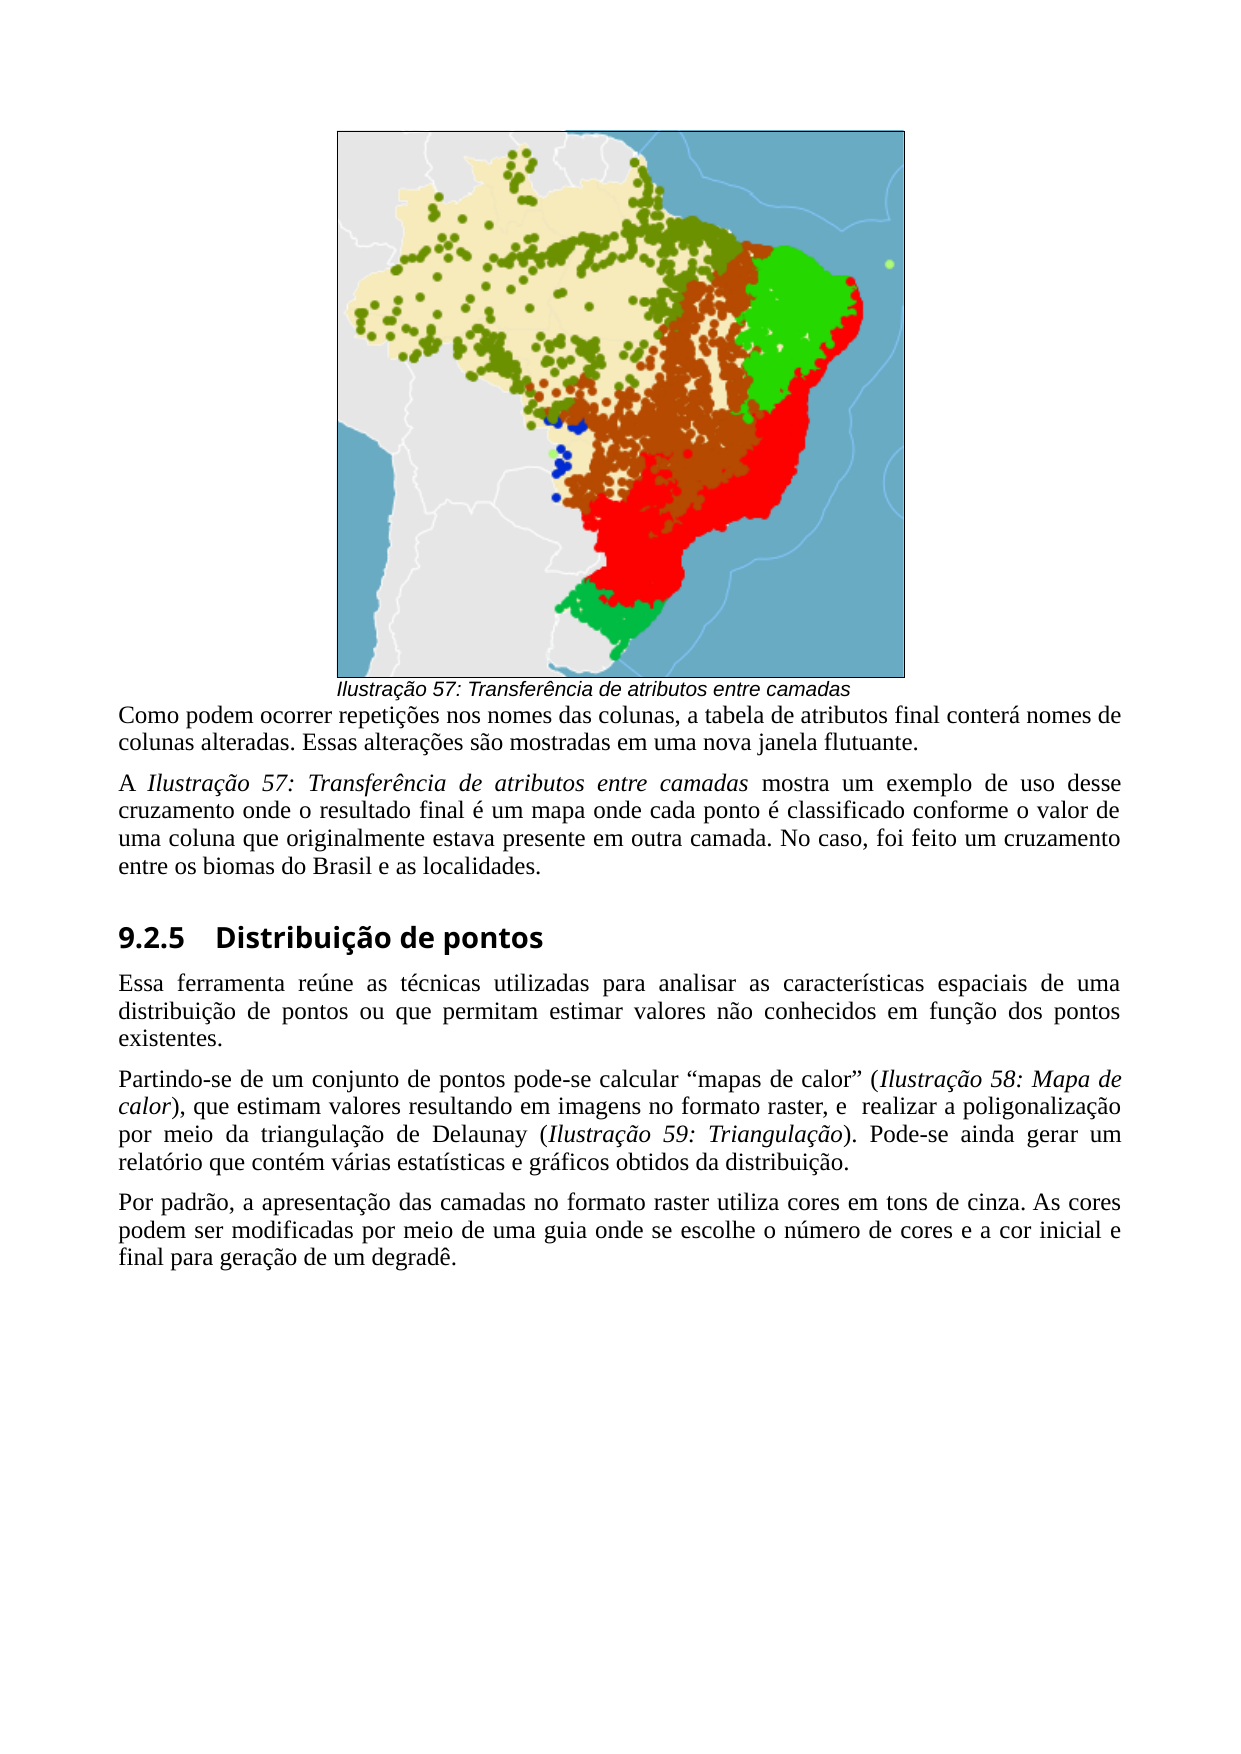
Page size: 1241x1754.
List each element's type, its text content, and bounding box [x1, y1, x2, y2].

text Como podem ocorrer repetições nos nomes das colunas, a tabela de atributos final conterá nomes de colunas alteradas. Essas alterações são mostradas em uma nova janela flutuante. [118, 118, 1122, 756]
text Ilustração 57: Transferência de atributos entre camadas [336, 678, 904, 701]
text Essa ferramenta reúne as técnicas utilizadas para analisar as características espaciais de uma distribuição de pontos ou que permitam estimar valores não conhecidos em função dos pontos existentes. [118, 969, 1122, 1052]
subtitle Distribuição de pontos [118, 917, 1122, 957]
text Partindo-se de um conjunto de pontos pode-se calcular “mapas de calor” (Ilustração 58: Mapa de calor), que estimam valores resultando em imagens no formato raster, e realizar a poligonalização por meio da triangulação de Delaunay (Ilustração 59: Triangulação). Pode-se ainda gerar um relatório que contém várias estatísticas e gráficos obtidos da distribuição. [118, 1065, 1122, 1176]
text A Ilustração 57: Transferência de atributos entre camadas mostra um exemplo de uso desse cruzamento onde o resultado final é um mapa onde cada ponto é classificado conforme o valor de uma coluna que originalmente estava presente em outra camada. No caso, foi feito um cruzamento entre os biomas do Brasil e as localidades. [118, 769, 1122, 879]
text Por padrão, a apresentação das camadas no formato raster utiliza cores em tons de cinza. As cores podem ser modificadas por meio de uma guia onde se escolhe o número de cores e a cor inicial e final para geração de um degradê. [118, 1188, 1122, 1271]
picture [338, 132, 904, 677]
